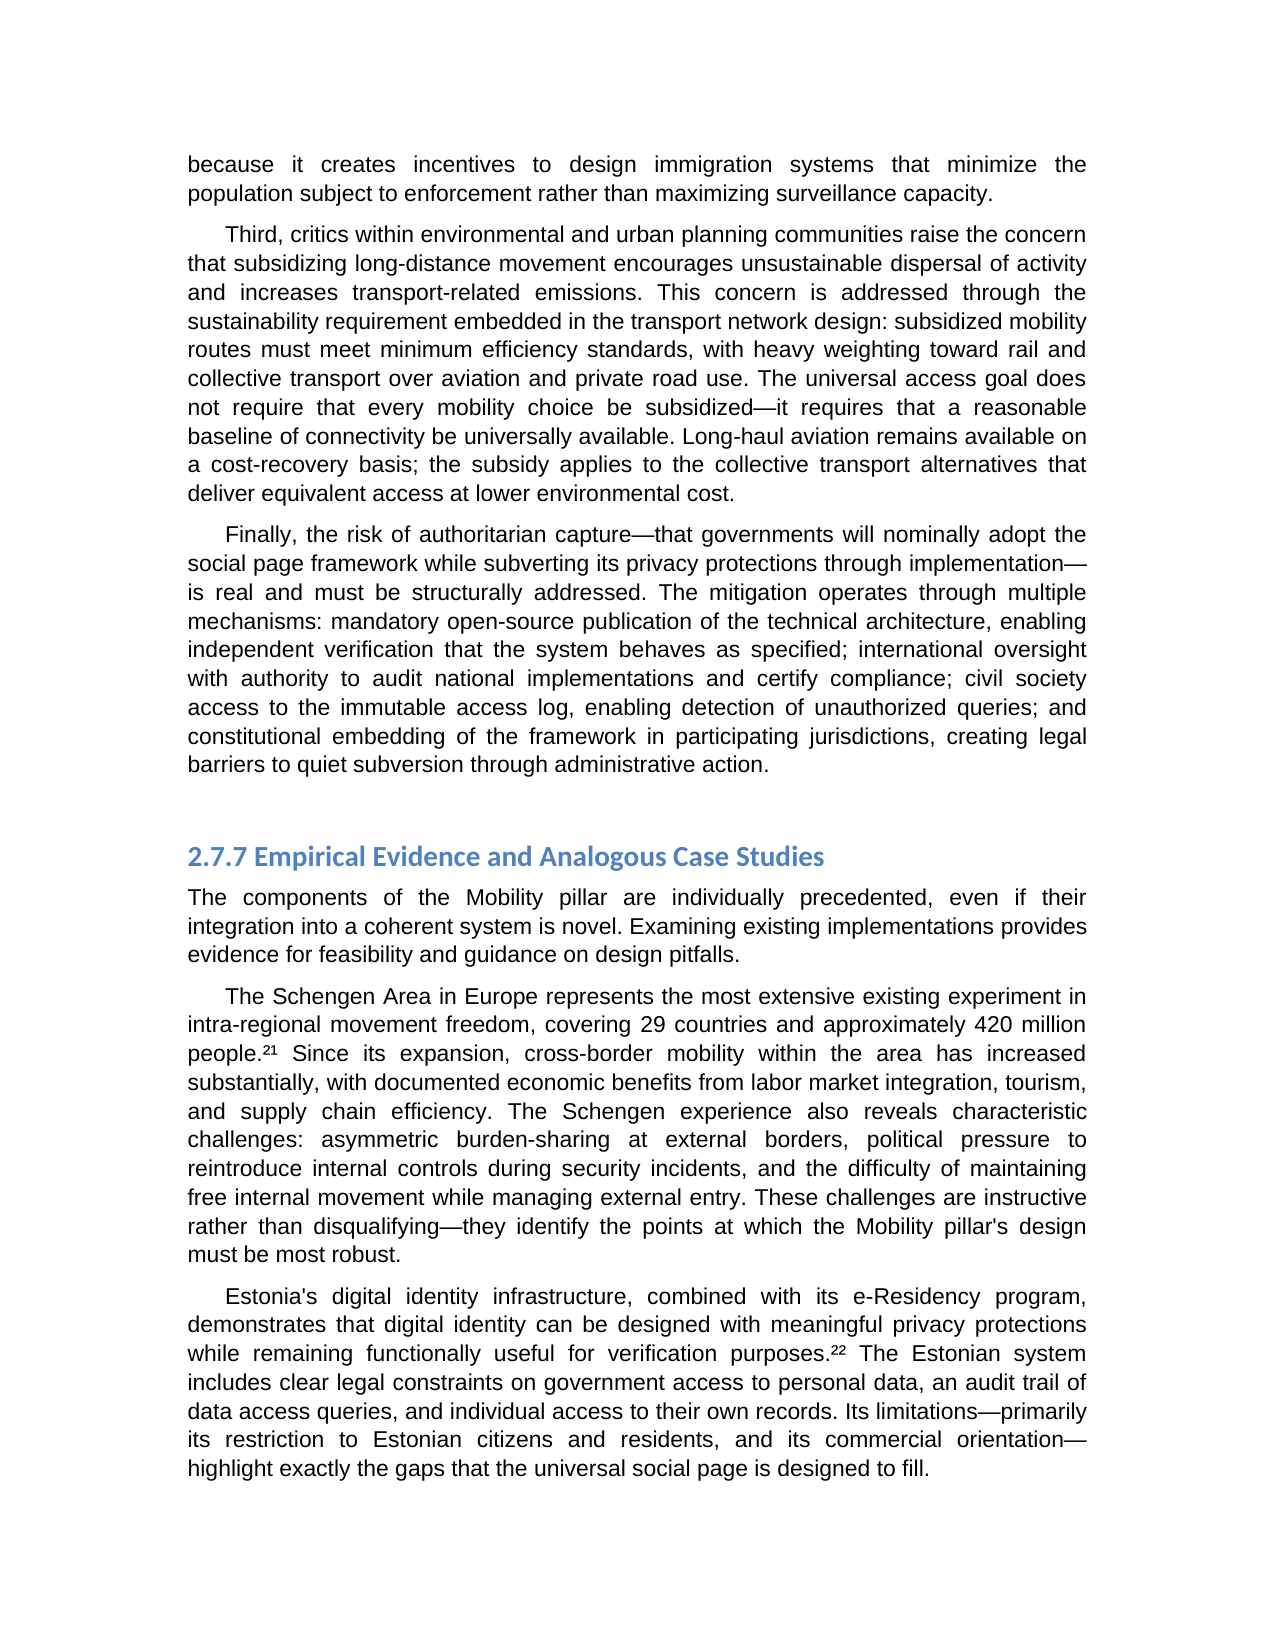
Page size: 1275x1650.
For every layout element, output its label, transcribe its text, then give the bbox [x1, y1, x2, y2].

text The Schengen Area in Europe represents the most extensive existing experiment in intra-regional movement freedom, covering 29 countries and approximately 420 million people.²¹ Since its expansion, cross-border mobility within the area has increased substantially, with documented economic benefits from labor market integration, tourism, and supply chain efficiency. The Schengen experience also reveals characteristic challenges: asymmetric burden-sharing at external borders, political pressure to reintroduce internal controls during security incidents, and the difficulty of maintaining free internal movement while managing external entry. These challenges are instructive rather than disqualifying—they identify the points at which the Mobility pillar's design must be most robust. [187, 981, 1087, 1269]
text The components of the Mobility pillar are individually precedented, even if their integration into a coherent system is novel. Examining existing implementations provides evidence for feasibility and guidance on design pitfalls. [187, 882, 1087, 969]
text Estonia's digital identity infrastructure, combined with its e-Residency program, demonstrates that digital identity can be designed with meaningful privacy protections while remaining functionally useful for verification purposes.²² The Estonian system includes clear legal constraints on government access to personal data, an audit trail of data access queries, and individual access to their own records. Its limitations—primarily its restriction to Estonian citizens and residents, and its commercial orientation—highlight exactly the gaps that the universal social page is designed to fill. [187, 1281, 1087, 1482]
text Finally, the risk of authoritarian capture—that governments will nominally adopt the social page framework while subverting its privacy protections through implementation—is real and must be structurally addressed. The mitigation operates through multiple mechanisms: mandatory open-source publication of the technical architecture, enabling independent verification that the system behaves as specified; international oversight with authority to audit national implementations and certify compliance; civil society access to the immutable access log, enabling detection of unauthorized queries; and constitutional embedding of the framework in participating jurisdictions, creating legal barriers to quiet subversion through administrative action. [187, 520, 1087, 779]
subtitle 2.7.7 Empirical Evidence and Analogous Case Studies [187, 838, 1087, 874]
text Third, critics within environmental and urban planning communities raise the concern that subsidizing long-distance movement encourages unsustainable dispersal of activity and increases transport-related emissions. This concern is addressed through the sustainability requirement embedded in the transport network design: subsidized mobility routes must meet minimum efficiency standards, with heavy weighting toward rail and collective transport over aviation and private road use. The universal access goal does not require that every mobility choice be subsidized—it requires that a reasonable baseline of connectivity be universally available. Long-haul aviation remains available on a cost-recovery basis; the subsidy applies to the collective transport alternatives that deliver equivalent access at lower environmental cost. [187, 220, 1087, 507]
text because it creates incentives to design immigration systems that minimize the population subject to enforcement rather than maximizing surveillance capacity. [187, 150, 1087, 207]
